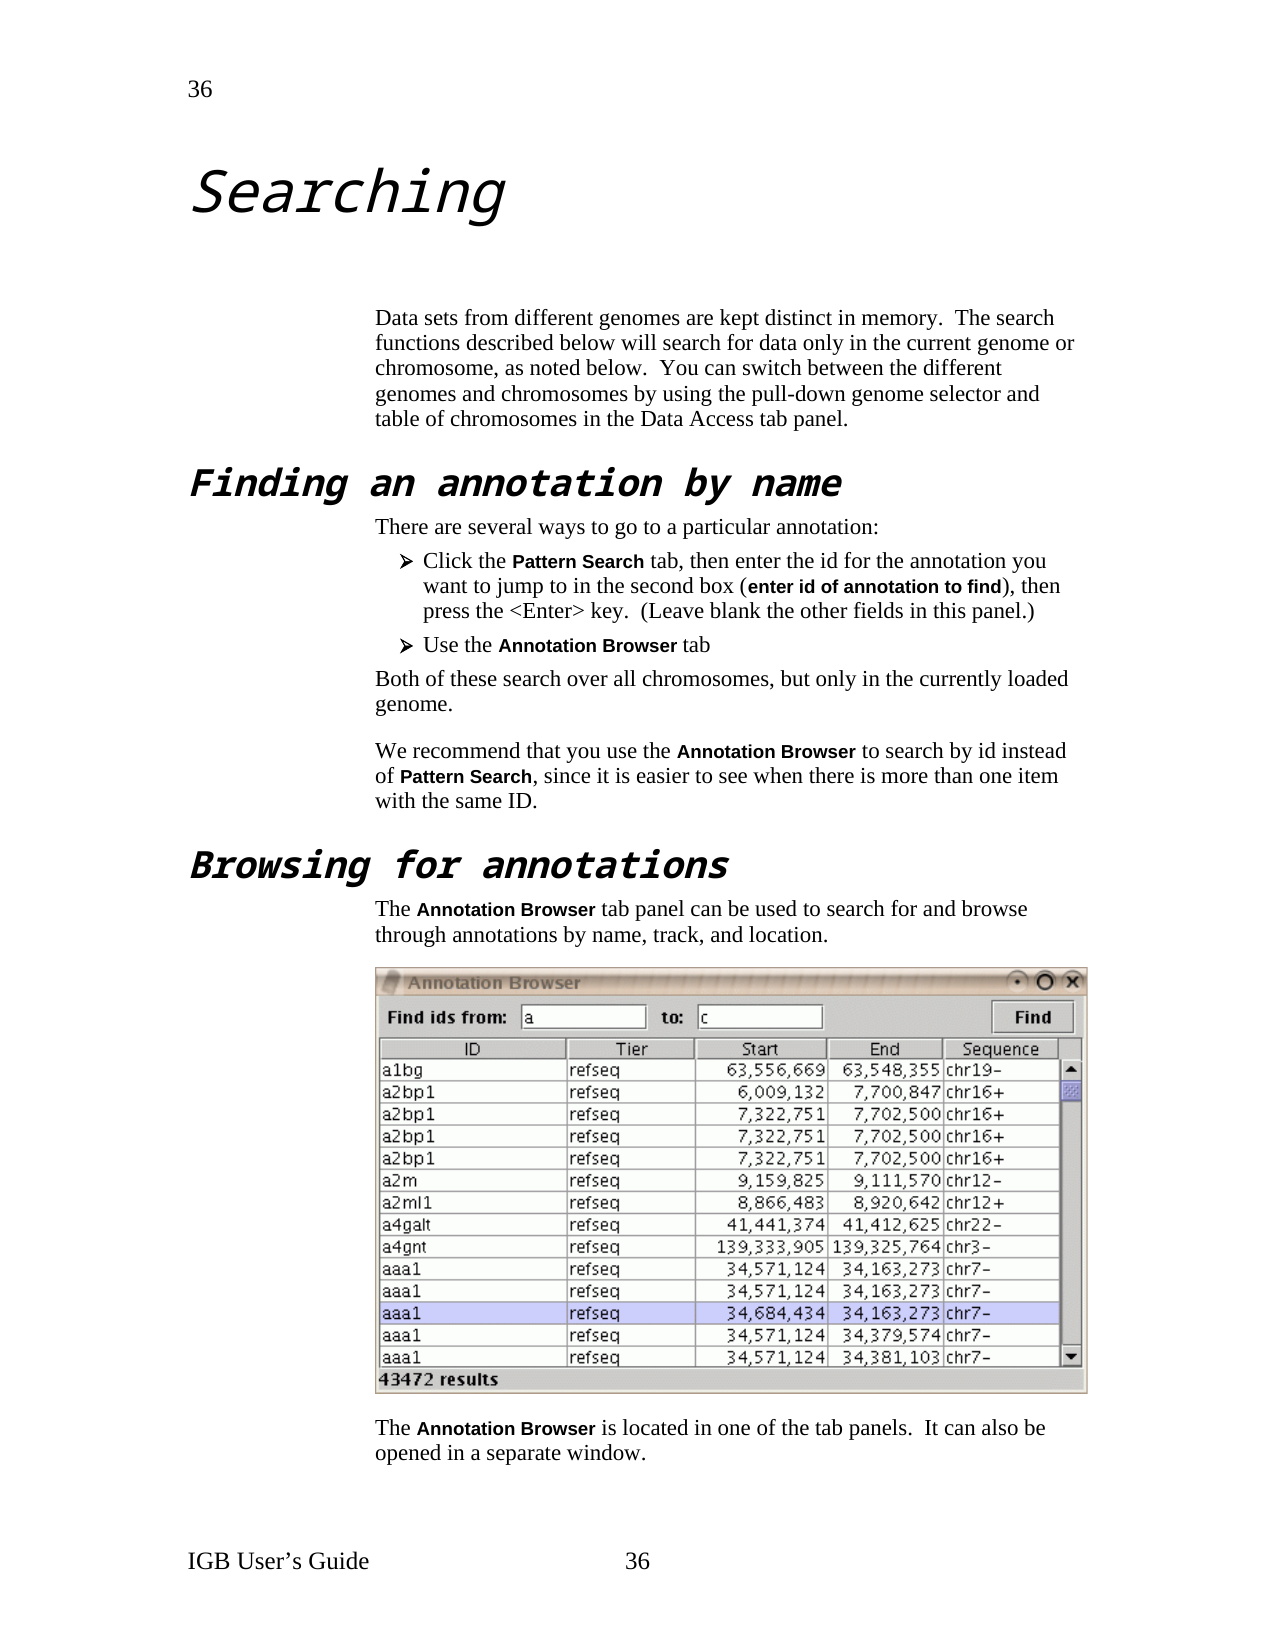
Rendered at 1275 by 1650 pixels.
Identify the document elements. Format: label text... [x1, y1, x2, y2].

subtitle Searching [187, 150, 1087, 229]
text Data sets from different genomes are kept distinct in memory. The search functions described below will search for data only in the current genome or chromosome, as noted below. You can switch between the different genomes and chromosomes by using the pull-down genome selector and table of chromosomes in the Data Access tab panel. [375, 304, 1087, 432]
text There are several ways to go to a particular annotation: [375, 514, 1087, 539]
picture [375, 967, 1088, 1394]
subtitle Browsing for annotations [187, 839, 1087, 890]
list Click the Pattern Search tab, then enter the id for the annotation you want to jump to in the second box (enter id of annotation to find), then press the <Enter> key. (Leave blank the other fields in this panel.) [399, 548, 1087, 624]
text The Annotation Browser tab panel can be used to search for and browse through annotations by name, track, and location. [375, 896, 1087, 947]
text Both of these search over all chromosomes, but only in the currently loaded genome. [375, 666, 1087, 717]
subtitle Finding an annotation by name [187, 457, 1087, 508]
list Use the Annotation Browser tab [399, 632, 1087, 658]
text We recommend that you use the Annotation Browser to search by id instead of Pattern Search, since it is easier to see when there is more than one item with the same ID. [375, 738, 1087, 814]
text The Annotation Browser is located in one of the tab panels. It can also be opened in a separate window. [375, 1414, 1087, 1465]
